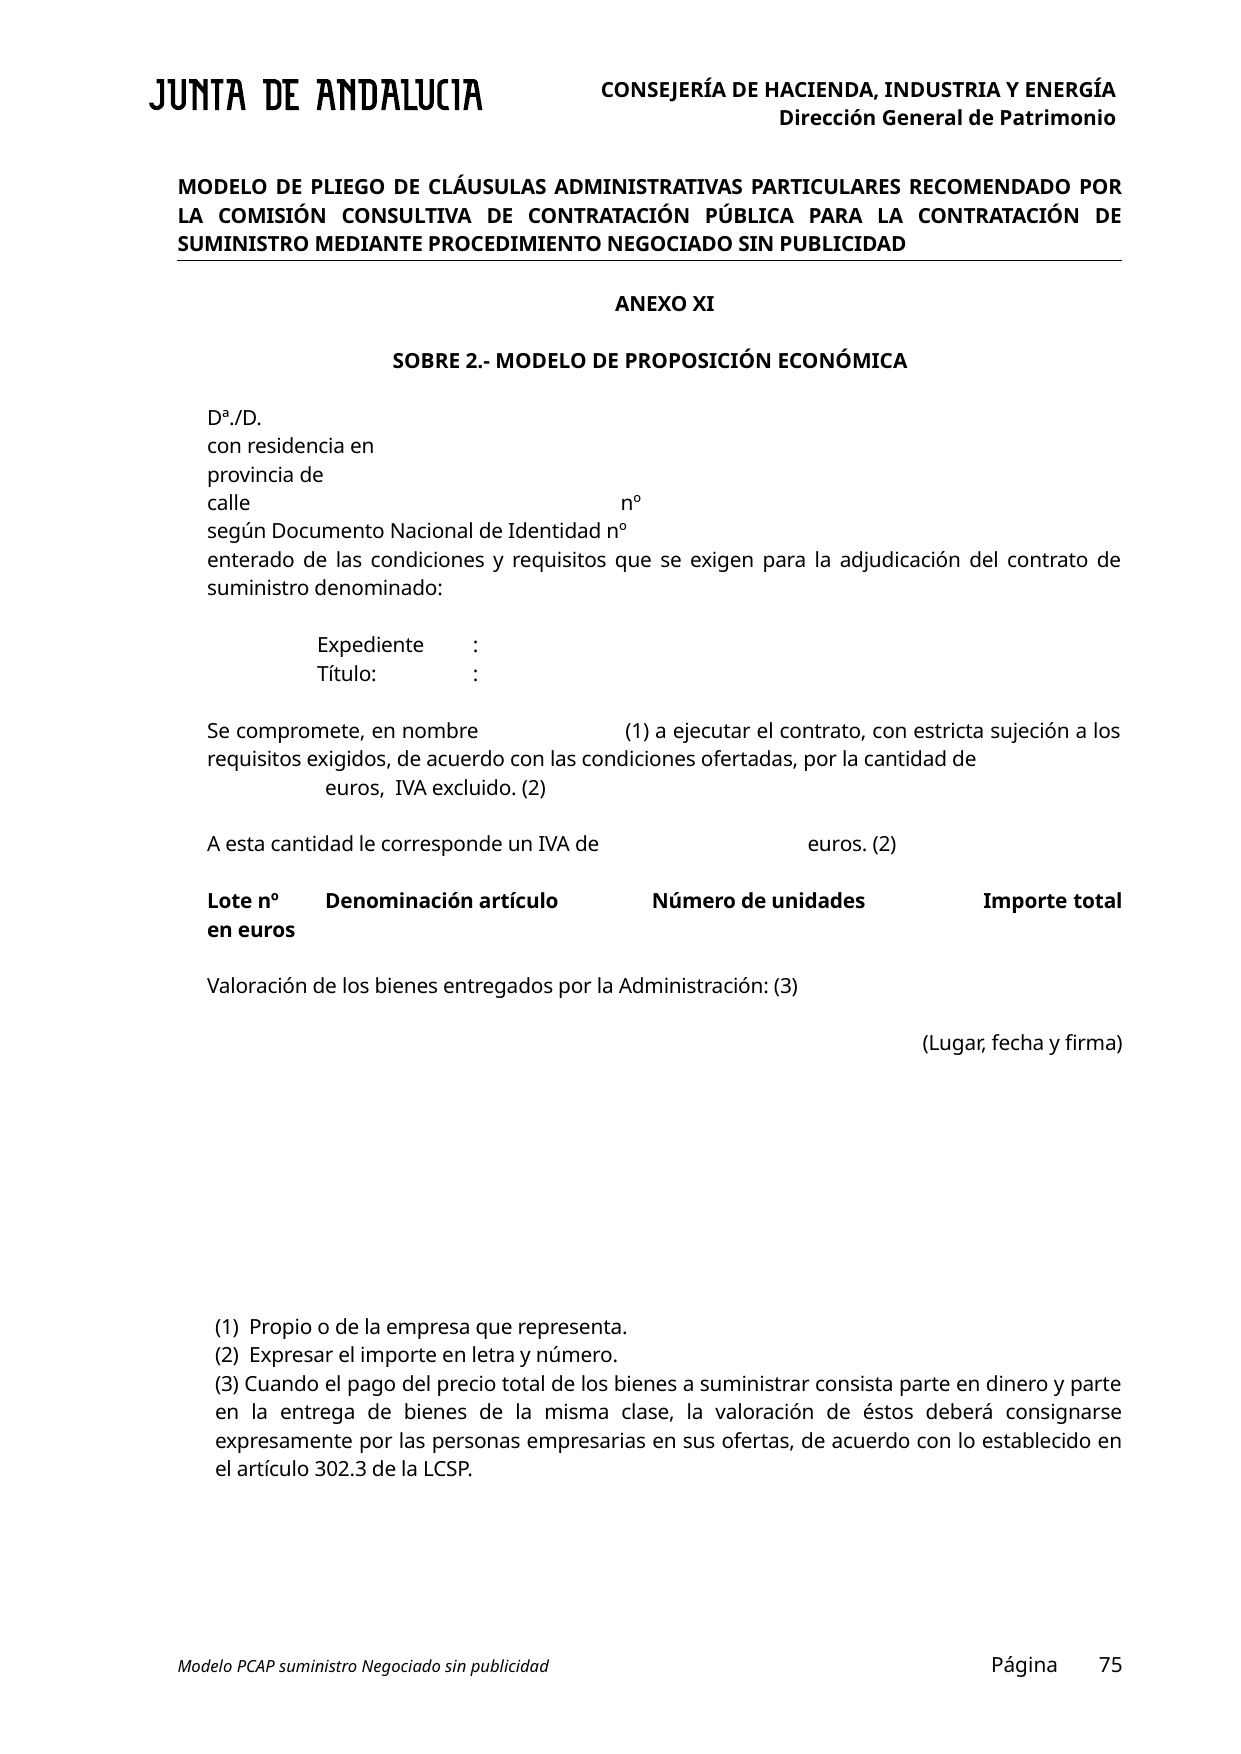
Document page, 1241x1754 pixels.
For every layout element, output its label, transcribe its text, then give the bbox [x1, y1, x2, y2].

list MODELO DE PLIEGO DE CLÁUSULAS ADMINISTRATIVAS PARTICULARES RECOMENDADO POR LA COMISIÓN CONSULTIVA DE CONTRATACIÓN PÚBLICA PARA LA CONTRATACIÓN DE SUMINISTRO MEDIANTE PROCEDIMIENTO NEGOCIADO SIN PUBLICIDAD [177, 172, 1122, 260]
text con residencia en [207, 431, 1122, 460]
text Título: : [317, 659, 1122, 687]
list (3) Cuando el pago del precio total de los bienes a suministrar consista parte en dinero y parte en la entrega de bienes de la misma clase, la valoración de éstos deberá consignarse expresamente por las personas empresarias en sus ofertas, de acuerdo con lo establecido en el artículo 302.3 de la LCSP. [177, 1369, 1122, 1483]
text provincia de [207, 460, 1122, 488]
text SOBRE 2.- MODELO DE PROPOSICIÓN ECONÓMICA [177, 346, 1122, 374]
text Se compromete, en nombre (1) a ejecutar el contrato, con estricta sujeción a los requisitos exigidos, de acuerdo con las condiciones ofertadas, por la cantidad de euros, IVA excluido. (2) [207, 716, 1122, 801]
text Expediente : [317, 630, 1122, 659]
text Lote nº Denominación artículo Número de unidades Importe total en euros [207, 886, 1122, 943]
text A esta cantidad le corresponde un IVA de euros. (2) [207, 829, 1122, 858]
text según Documento Nacional de Identidad nº [207, 517, 1122, 545]
text Valoración de los bienes entregados por la Administración: (3) [207, 972, 1122, 1000]
text ANEXO XI [207, 289, 1122, 318]
list (1) Propio o de la empresa que representa. [177, 1312, 1122, 1341]
text Dª./D. [207, 403, 1122, 431]
text calle nº [207, 488, 1122, 517]
text enterado de las condiciones y requisitos que se exigen para la adjudicación del contrato de suministro denominado: [207, 545, 1122, 602]
list (2) Expresar el importe en letra y número. [177, 1341, 1122, 1369]
text (Lugar, fecha y firma) [207, 1028, 1122, 1057]
